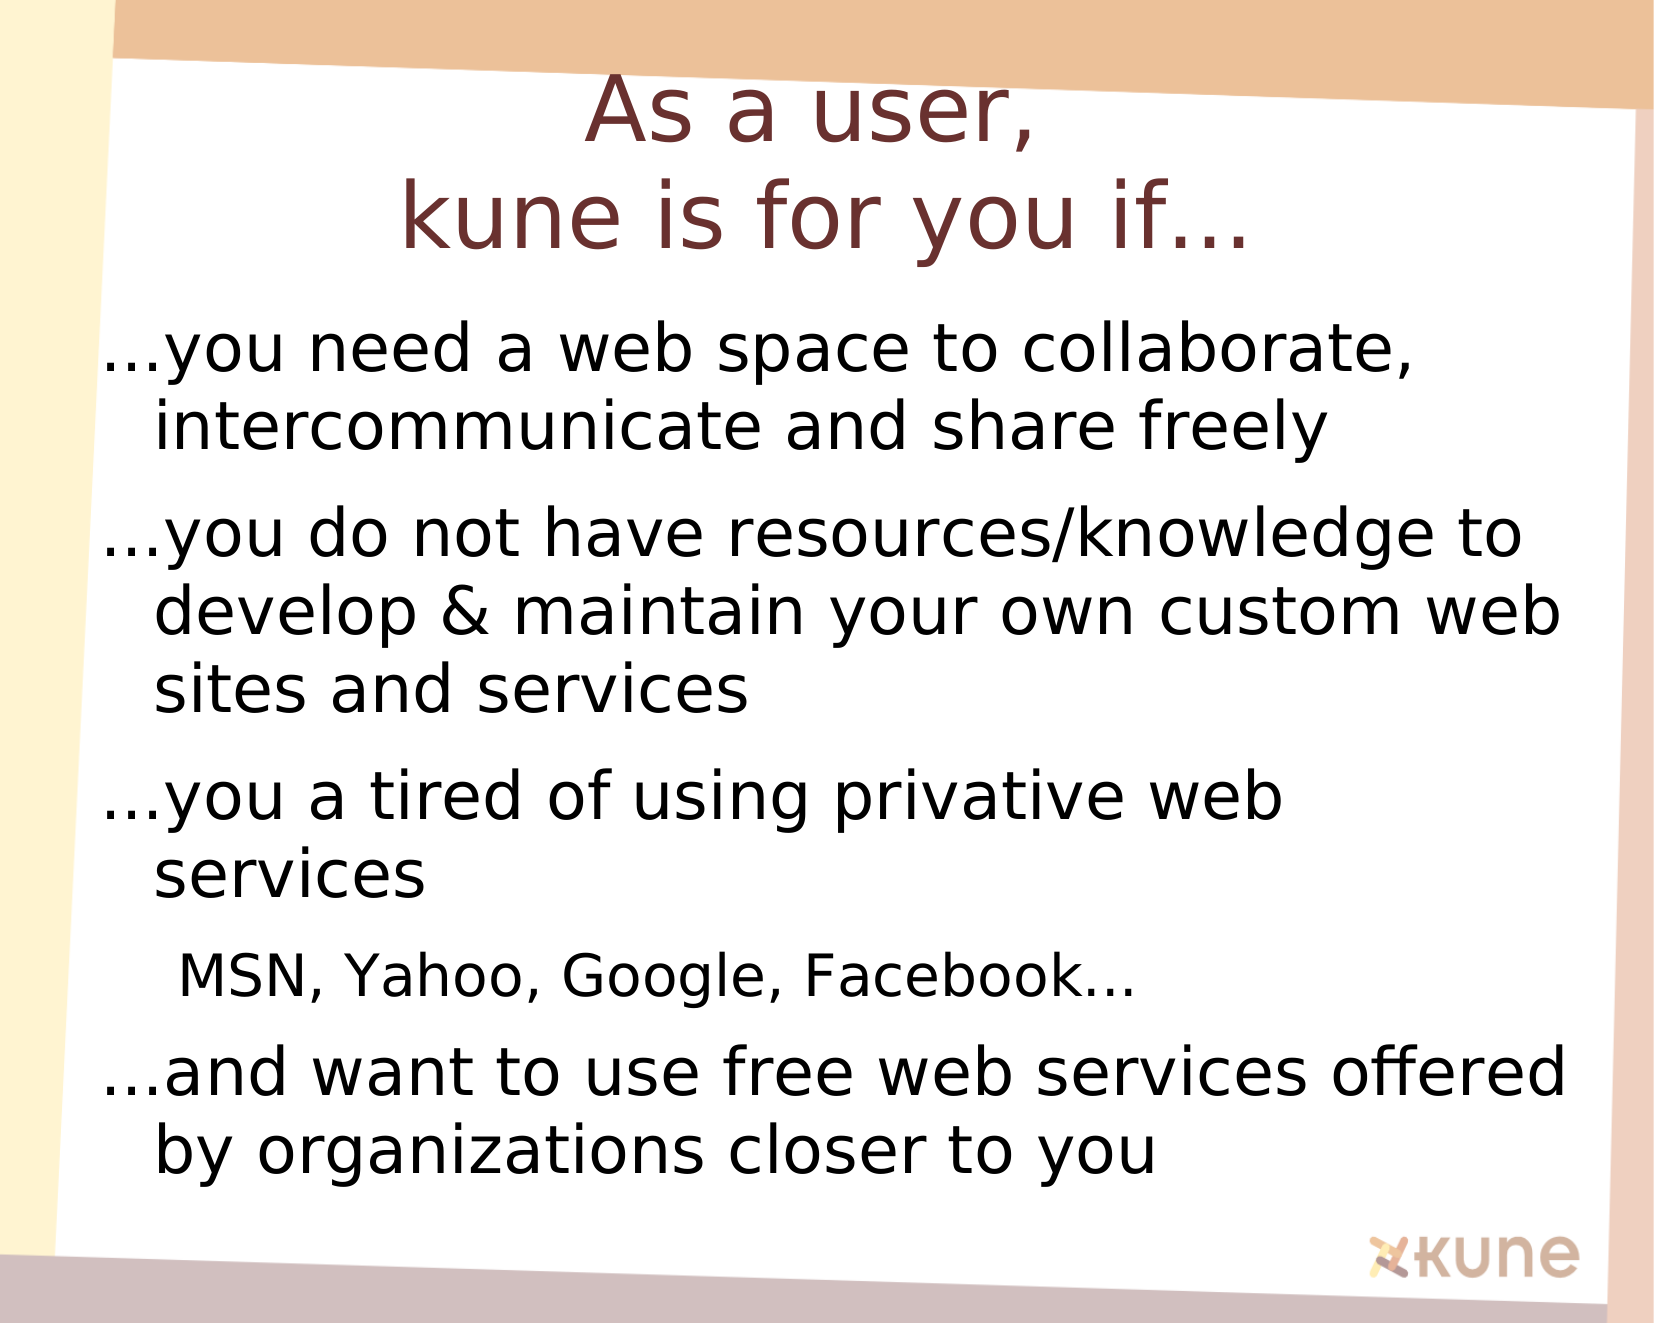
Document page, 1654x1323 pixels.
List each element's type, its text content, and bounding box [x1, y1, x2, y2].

picture [0, 0, 1654, 1323]
list ...you need a web space to collaborate, intercommunicate and share freely ...you do not have resources/knowledge to develop & maintain your own custom web sites and services ...you a tired of using privative web services MSN, Yahoo, Google, Facebook... ...and want to use free web services offered by organizations closer to you [82, 309, 1571, 1249]
title As a user, kune is for you if... [82, 48, 1571, 278]
